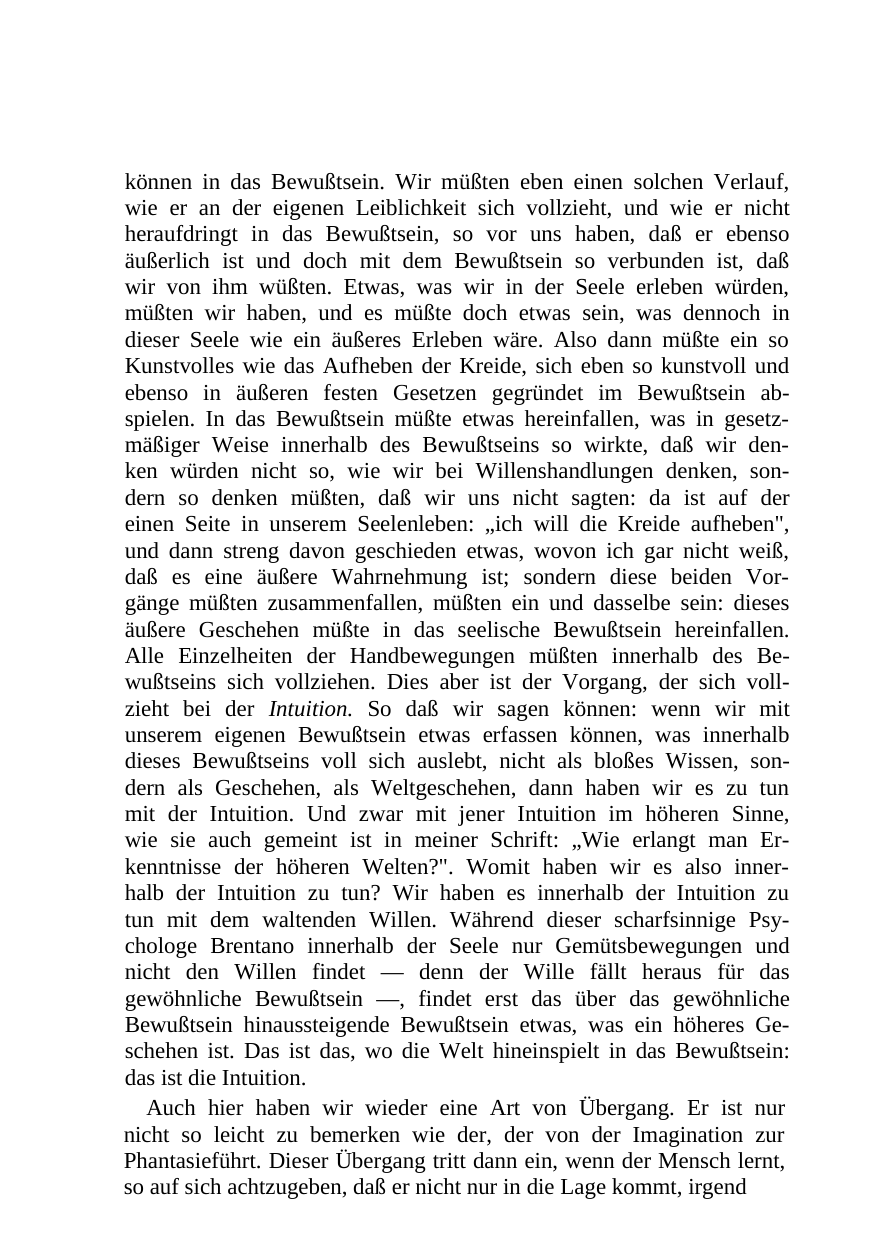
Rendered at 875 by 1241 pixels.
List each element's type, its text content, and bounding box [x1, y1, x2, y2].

text Auch hier haben wir wieder eine Art von Übergang. Er ist nur nicht so leicht zu bemerken wie der, der von der Imagination zur Phantasieführt. Dieser Übergang tritt dann ein, wenn der Mensch lernt, so auf sich achtzugeben, daß er nicht nur in die Lage kommt, irgend [123, 1094, 786, 1200]
text können in das Bewußtsein. Wir müßten eben einen solchen Verlauf, wie er an der eigenen Leiblichkeit sich vollzieht, und wie er nicht heraufdringt in das Bewußtsein, so vor uns haben, daß er ebenso äußerlich ist und doch mit dem Bewußtsein so verbunden ist, daß wir von ihm wüßten. Etwas, was wir in der Seele erleben würden, müßten wir haben, und es müßte doch etwas sein, was dennoch in dieser Seele wie ein äußeres Erleben wäre. Also dann müßte ein so Kunstvolles wie das Aufheben der Kreide, sich eben so kunstvoll und ebenso in äußeren festen Gesetzen gegründet im Bewußtsein ab- spielen. In das Bewußtsein müßte etwas hereinfallen, was in gesetz- mäßiger Weise innerhalb des Bewußtseins so wirkte, daß wir den- ken würden nicht so, wie wir bei Willenshandlungen denken, son- dern so denken müßten, daß wir uns nicht sagten: da ist auf der einen Seite in unserem Seelenleben: „ich will die Kreide aufheben", und dann streng davon geschieden etwas, wovon ich gar nicht weiß, daß es eine äußere Wahrnehmung ist; sondern diese beiden Vor- gänge müßten zusammenfallen, müßten ein und dasselbe sein: dieses äußere Geschehen müßte in das seelische Bewußtsein hereinfallen. Alle Einzelheiten der Handbewegungen müßten innerhalb des Be- wußtseins sich vollziehen. Dies aber ist der Vorgang, der sich voll- zieht bei der Intuition. So daß wir sagen können: wenn wir mit unserem eigenen Bewußtsein etwas erfassen können, was innerhalb dieses Bewußtseins voll sich auslebt, nicht als bloßes Wissen, son- dern als Geschehen, als Weltgeschehen, dann haben wir es zu tun mit der Intuition. Und zwar mit jener Intuition im höheren Sinne, wie sie auch gemeint ist in meiner Schrift: „Wie erlangt man Er- kenntnisse der höheren Welten?". Womit haben wir es also inner- halb der Intuition zu tun? Wir haben es innerhalb der Intuition zu tun mit dem waltenden Willen. Während dieser scharfsinnige Psy- chologe Brentano innerhalb der Seele nur Gemütsbewegungen und nicht den Willen findet — denn der Wille fällt heraus für das gewöhnliche Bewußtsein —, findet erst das über das gewöhnliche Bewußtsein hinaussteigende Bewußtsein etwas, was ein höheres Ge- schehen ist. Das ist das, wo die Welt hineinspielt in das Bewußtsein: das ist die Intuition. [124, 168, 791, 1090]
